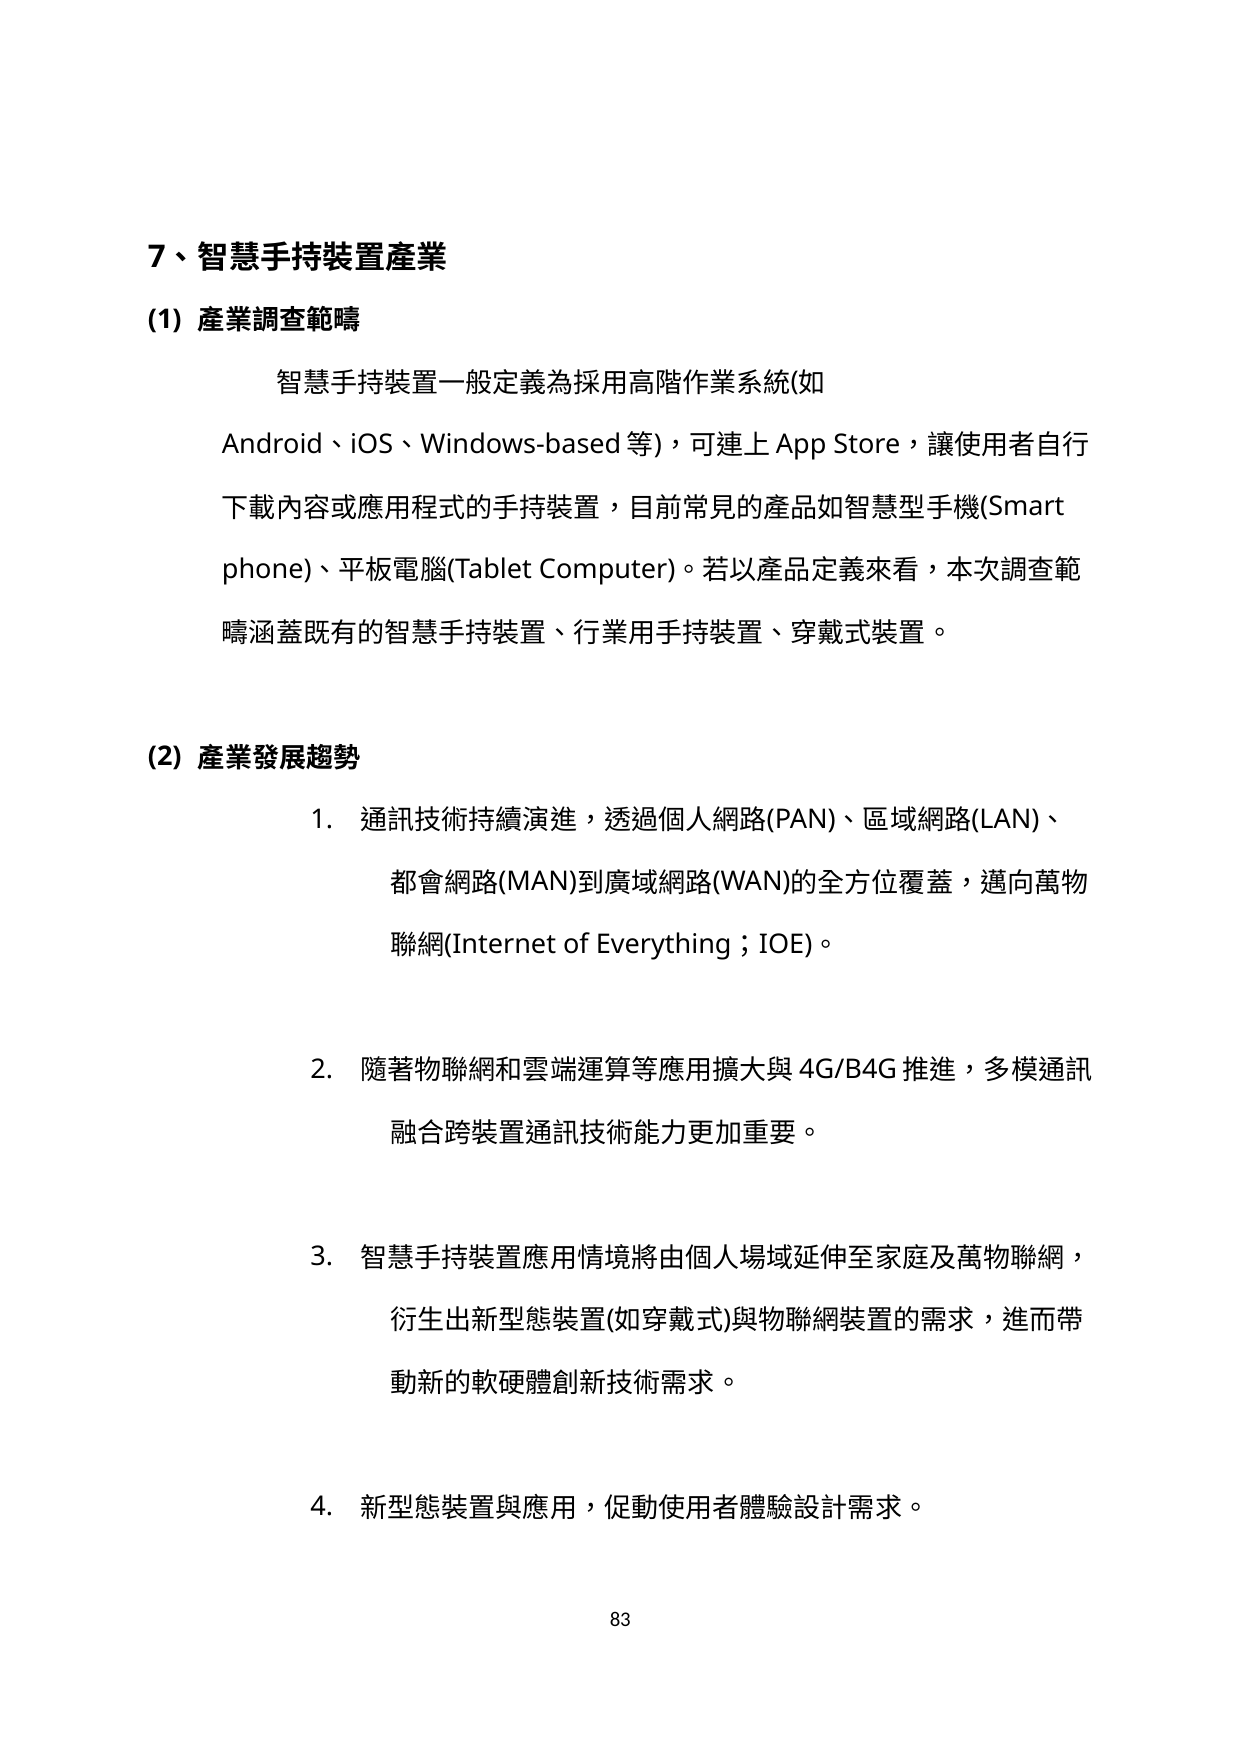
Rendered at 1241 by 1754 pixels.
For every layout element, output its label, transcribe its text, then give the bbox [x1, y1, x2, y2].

list 智慧手持裝置產業 [148, 214, 1092, 276]
list 智慧手持裝置應用情境將由個人場域延伸至家庭及萬物聯網，衍生出新型態裝置(如穿戴式)與物聯網裝置的需求，進而帶動新的軟硬體創新技術需求。 [310, 1214, 1092, 1401]
list 新型態裝置與應用，促動使用者體驗設計需求。 [310, 1464, 1092, 1526]
list 產業發展趨勢 [148, 714, 1092, 776]
list 產業調查範疇 [148, 276, 1092, 339]
list 通訊技術持續演進，透過個人網路(PAN)、區域網路(LAN)、都會網路(MAN)到廣域網路(WAN)的全方位覆蓋，邁向萬物聯網(Internet of Everything；IOE)。 [310, 776, 1092, 964]
text 智慧手持裝置一般定義為採用高階作業系統(如Android、iOS、Windows-based等)，可連上App Store，讓使用者自行下載內容或應用程式的手持裝置，目前常見的產品如智慧型手機(Smart phone)、平板電腦(Tablet Computer)。若以產品定義來看，本次調查範疇涵蓋既有的智慧手持裝置、行業用手持裝置、穿戴式裝置。 [222, 339, 1092, 651]
list 隨著物聯網和雲端運算等應用擴大與4G/B4G推進，多模通訊融合跨裝置通訊技術能力更加重要。 [310, 1026, 1092, 1151]
